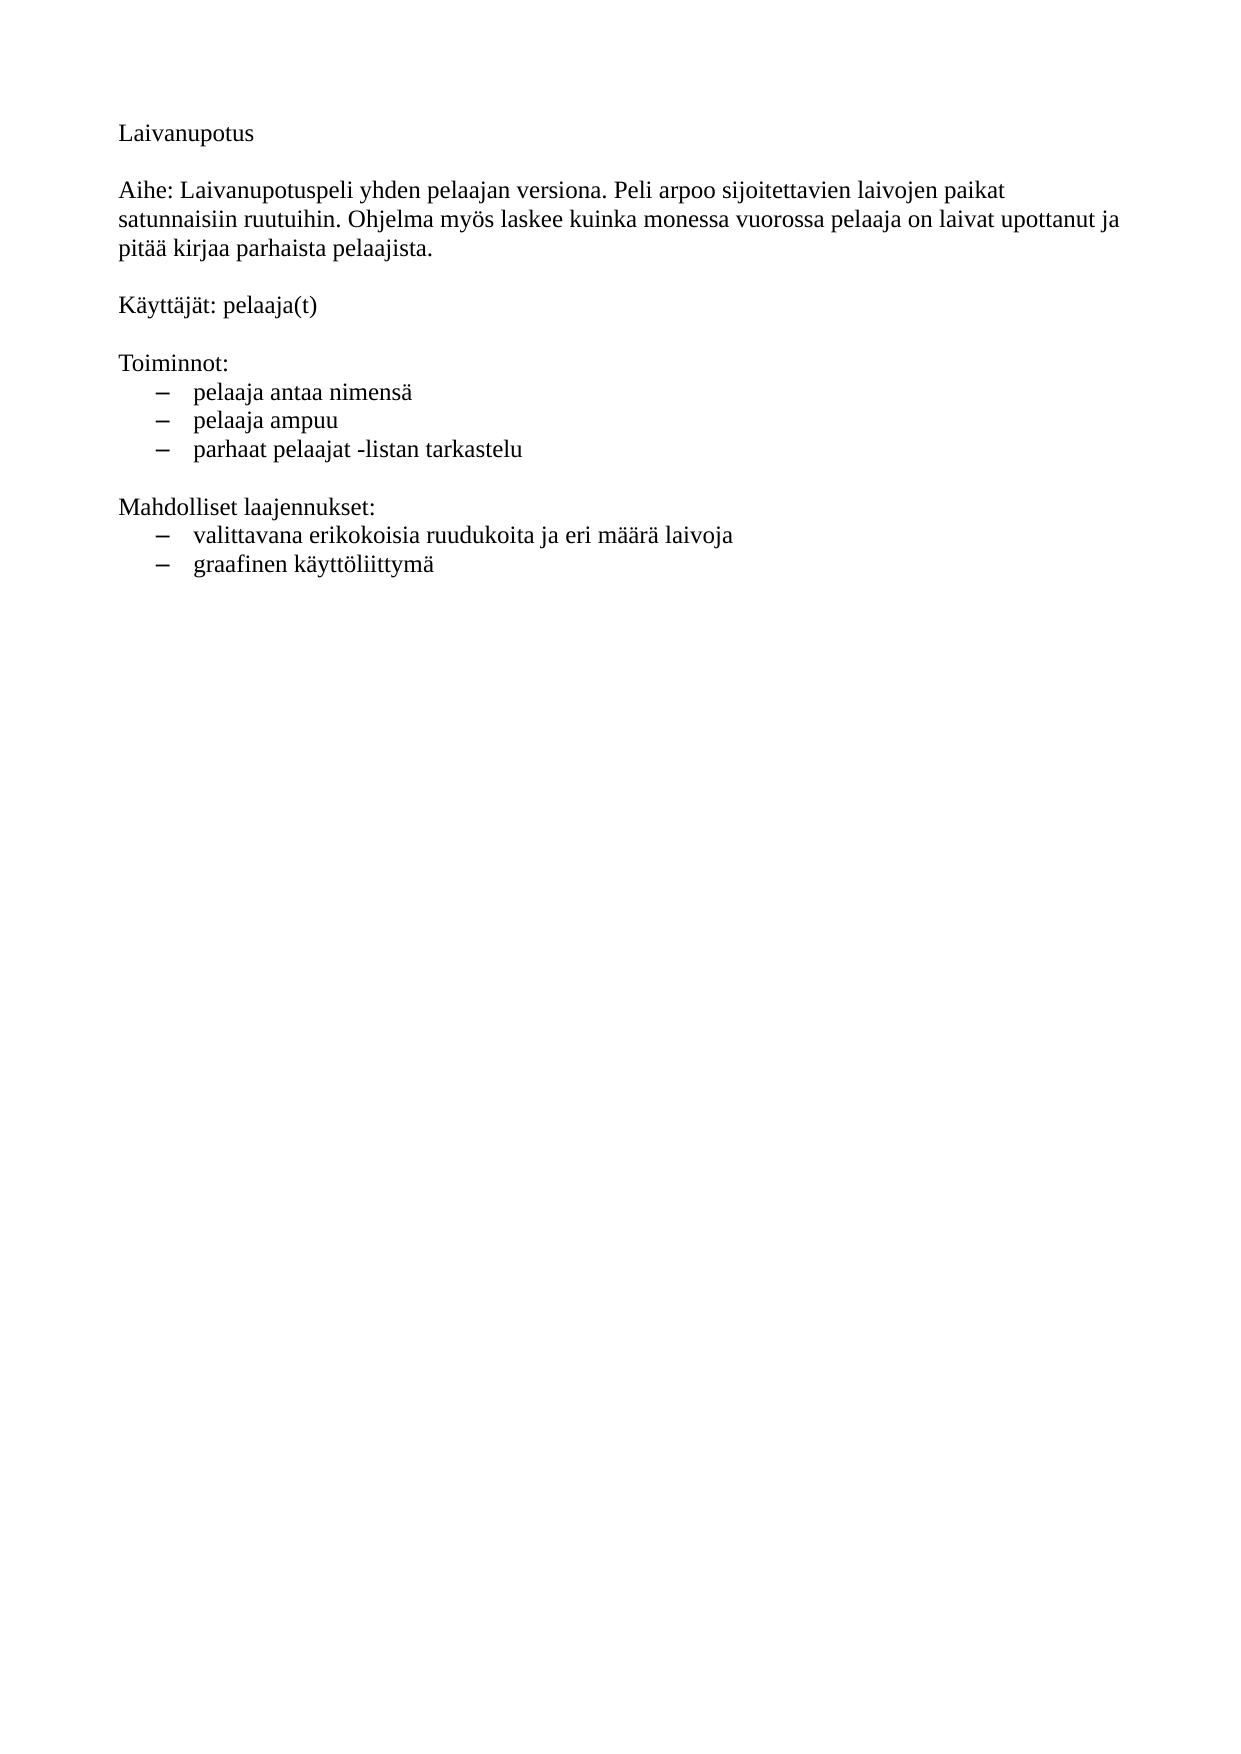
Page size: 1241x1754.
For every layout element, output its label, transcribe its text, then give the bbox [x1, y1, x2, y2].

text Käyttäjät: pelaaja(t) [118, 291, 1122, 319]
text Laivanupotus [118, 118, 1122, 147]
list pelaaja ampuu [156, 406, 1122, 434]
list parhaat pelaajat -listan tarkastelu [156, 434, 1122, 463]
list pelaaja antaa nimensä [156, 377, 1122, 406]
text Toiminnot: [118, 348, 1122, 377]
text Mahdolliset laajennukset: [118, 492, 1122, 521]
text Aihe: Laivanupotuspeli yhden pelaajan versiona. Peli arpoo sijoitettavien laivojen paikat satunnaisiin ruutuihin. Ohjelma myös laskee kuinka monessa vuorossa pelaaja on laivat upottanut ja pitää kirjaa parhaista pelaajista. [118, 176, 1122, 262]
list valittavana erikokoisia ruudukoita ja eri määrä laivoja [156, 521, 1122, 549]
list graafinen käyttöliittymä [156, 549, 1122, 578]
